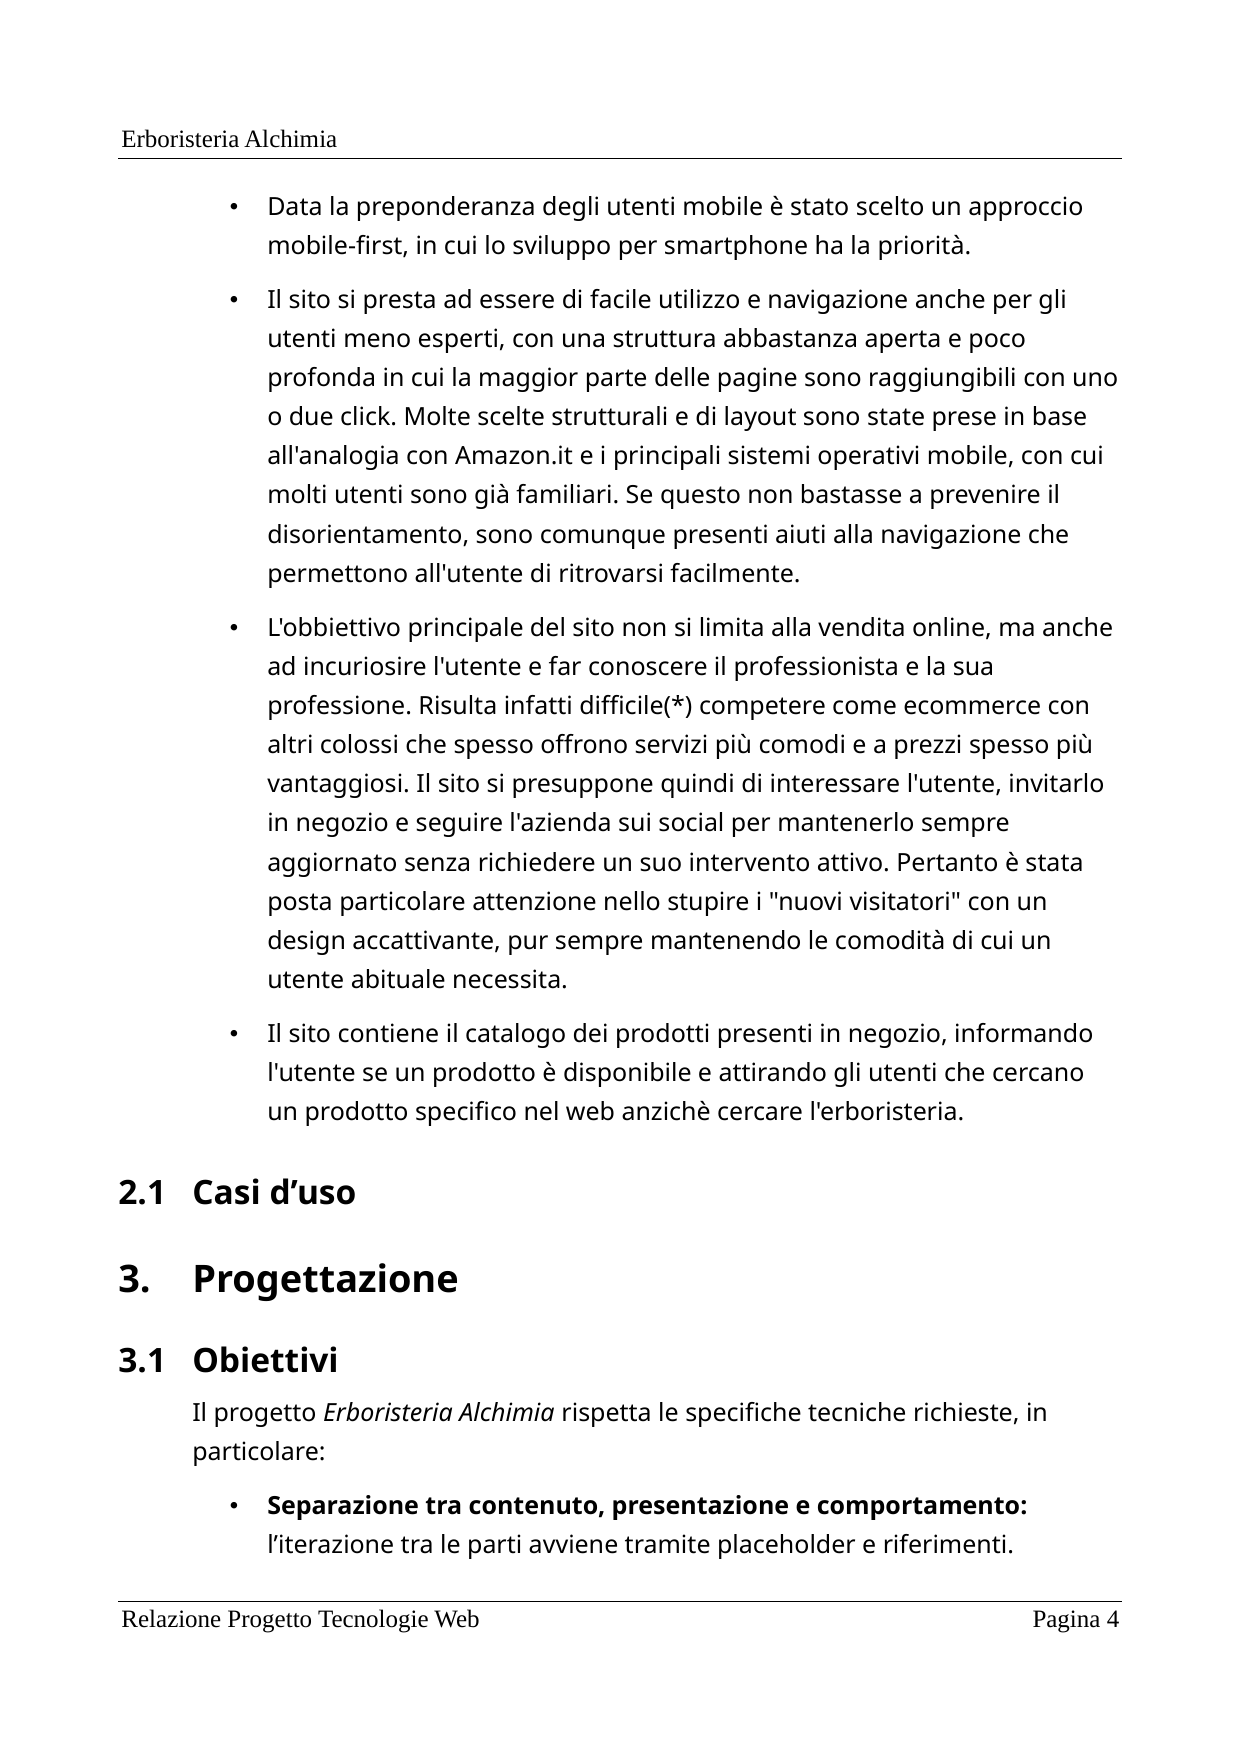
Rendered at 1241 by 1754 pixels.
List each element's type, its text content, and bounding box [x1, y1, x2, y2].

list Separazione tra contenuto, presentazione e comportamento: l’iterazione tra le parti avviene tramite placeholder e riferimenti. [229, 1488, 1122, 1561]
subtitle 3.1 Obiettivi [118, 1337, 1122, 1382]
subtitle 2.1 Casi d’uso [118, 1168, 1122, 1214]
list Data la preponderanza degli utenti mobile è stato scelto un approccio mobile-first, in cui lo sviluppo per smartphone ha la priorità. [229, 188, 1122, 262]
list Il sito si presta ad essere di facile utilizzo e navigazione anche per gli utenti meno esperti, con una struttura abbastanza aperta e poco profonda in cui la maggior parte delle pagine sono raggiungibili con uno o due click. Molte scelte strutturali e di layout sono state prese in base all'analogia con Amazon.it e i principali sistemi operativi mobile, con cui molti utenti sono già familiari. Se questo non bastasse a prevenire il disorientamento, sono comunque presenti aiuti alla navigazione che permettono all'utente di ritrovarsi facilmente. [229, 281, 1122, 589]
subtitle 3. Progettazione [118, 1252, 1122, 1303]
list Il sito contiene il catalogo dei prodotti presenti in negozio, informando l'utente se un prodotto è disponibile e attirando gli utenti che cercano un prodotto specifico nel web anzichè cercare l'erboristeria. [229, 1015, 1122, 1128]
text Il progetto Erboristeria Alchimia rispetta le specifiche tecniche richieste, in particolare: [192, 1395, 1122, 1468]
list L'obbiettivo principale del sito non si limita alla vendita online, ma anche ad incuriosire l'utente e far conoscere il professionista e la sua professione. Risulta infatti difficile(*) competere come ecommerce con altri colossi che spesso offrono servizi più comodi e a prezzi spesso più vantaggiosi. Il sito si presuppone quindi di interessare l'utente, invitarlo in negozio e seguire l'azienda sui social per mantenerlo sempre aggiornato senza richiedere un suo intervento attivo. Pertanto è stata posta particolare attenzione nello stupire i "nuovi visitatori" con un design accattivante, pur sempre mantenendo le comodità di cui un utente abituale necessita. [229, 609, 1122, 996]
